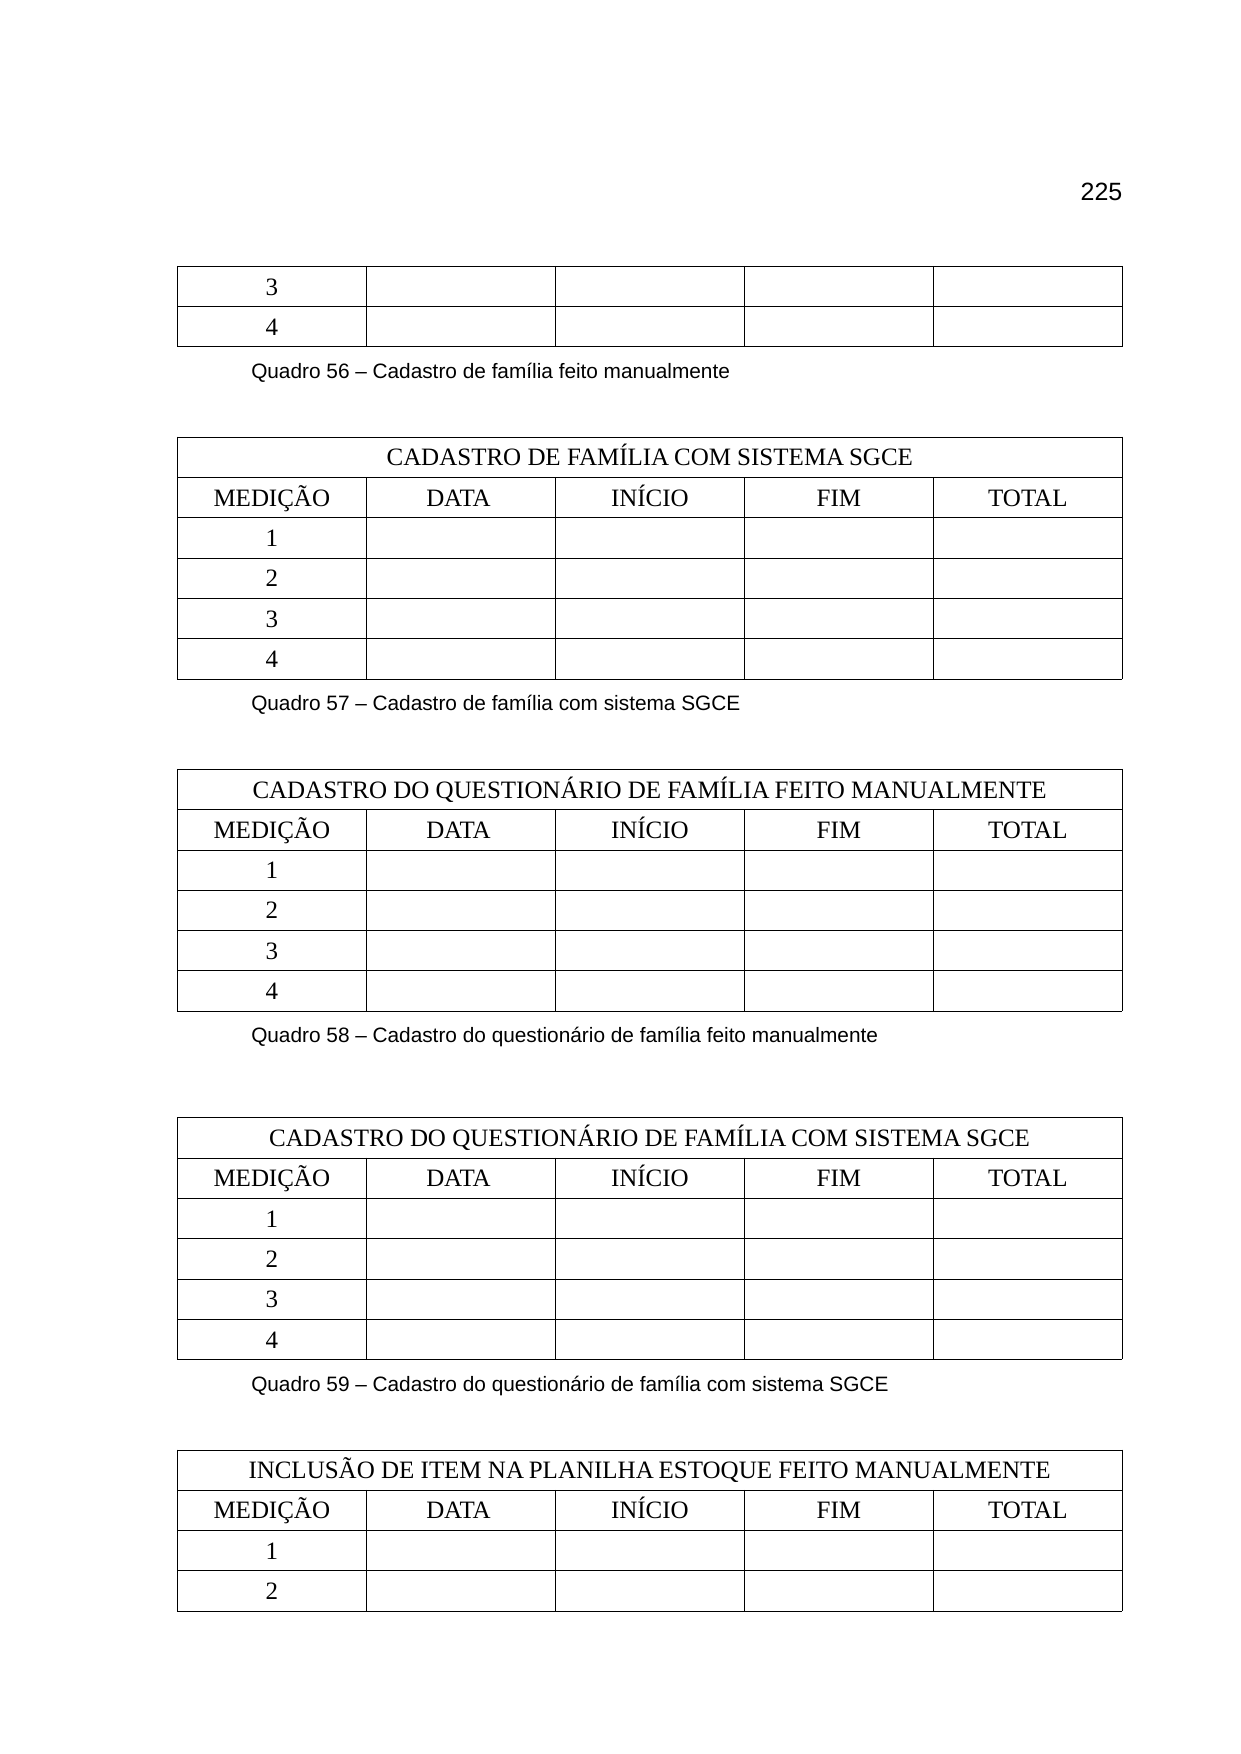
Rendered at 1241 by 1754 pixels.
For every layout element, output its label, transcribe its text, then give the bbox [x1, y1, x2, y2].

table_cell [745, 1320, 933, 1359]
table_cell [556, 267, 744, 306]
table_cell [745, 267, 933, 306]
table_cell MEDIÇÃO [178, 478, 366, 517]
table_cell DATA [367, 1491, 555, 1530]
table_cell [367, 1280, 555, 1319]
table_cell [367, 1320, 555, 1359]
table_cell [745, 307, 933, 346]
table_cell [556, 1320, 744, 1359]
table_cell [934, 971, 1122, 1011]
table_cell 3 [178, 931, 366, 970]
table_header CADASTRO DO QUESTIONÁRIO DE FAMÍLIA COM SISTEMA SGCE [178, 1118, 1122, 1158]
table_cell [934, 1531, 1122, 1570]
table_cell [556, 1571, 744, 1611]
table_cell [556, 1531, 744, 1570]
table_cell [367, 1199, 555, 1238]
table_cell [934, 599, 1122, 638]
table_cell [745, 891, 933, 930]
table_cell 3 [178, 599, 366, 638]
text Quadro 58 – Cadastro do questionário de família feito manualmente [177, 1023, 1122, 1047]
table_cell 4 [178, 1320, 366, 1359]
table_cell [934, 1239, 1122, 1278]
table_cell [556, 851, 744, 890]
table_cell [556, 599, 744, 638]
table_cell [934, 518, 1122, 558]
table_cell [367, 518, 555, 558]
table_cell [745, 1280, 933, 1319]
table_cell [556, 307, 744, 346]
table_cell [934, 267, 1122, 306]
table_cell [745, 1531, 933, 1570]
table_cell [556, 559, 744, 598]
table_header INCLUSÃO DE ITEM NA PLANILHA ESTOQUE FEITO MANUALMENTE [178, 1451, 1122, 1490]
table_cell 4 [178, 971, 366, 1011]
table_cell [367, 1239, 555, 1278]
table_cell MEDIÇÃO [178, 810, 366, 849]
table_cell [367, 1571, 555, 1611]
table_cell [556, 971, 744, 1011]
table_cell 1 [178, 1199, 366, 1238]
table_cell INÍCIO [556, 1159, 744, 1198]
table_cell [367, 639, 555, 678]
table_cell [934, 851, 1122, 890]
table_cell [934, 639, 1122, 678]
table_cell 3 [178, 267, 366, 306]
table_cell TOTAL [934, 1159, 1122, 1198]
table_cell [367, 307, 555, 346]
table_cell [367, 931, 555, 970]
table_cell 1 [178, 518, 366, 558]
table_cell 4 [178, 639, 366, 678]
text Quadro 59 – Cadastro do questionário de família com sistema SGCE [177, 1372, 1122, 1396]
table_cell [934, 1320, 1122, 1359]
table_cell [367, 891, 555, 930]
table_cell [934, 891, 1122, 930]
table_cell [745, 639, 933, 678]
table_cell INÍCIO [556, 810, 744, 849]
table_cell FIM [745, 1159, 933, 1198]
table_cell [745, 971, 933, 1011]
table_cell TOTAL [934, 478, 1122, 517]
text Quadro 56 – Cadastro de família feito manualmente [177, 359, 1122, 383]
table_cell [934, 559, 1122, 598]
table_cell [367, 851, 555, 890]
table_cell TOTAL [934, 810, 1122, 849]
table_header CADASTRO DE FAMÍLIA COM SISTEMA SGCE [178, 438, 1122, 477]
table_cell 1 [178, 851, 366, 890]
table_cell [367, 559, 555, 598]
table_cell [934, 931, 1122, 970]
table_cell [556, 891, 744, 930]
table_cell [556, 1280, 744, 1319]
text Quadro 57 – Cadastro de família com sistema SGCE [177, 691, 1122, 715]
table_cell DATA [367, 810, 555, 849]
table_header CADASTRO DO QUESTIONÁRIO DE FAMÍLIA FEITO MANUALMENTE [178, 770, 1122, 809]
table_cell DATA [367, 478, 555, 517]
table_cell 2 [178, 559, 366, 598]
table_cell 2 [178, 891, 366, 930]
table_cell 3 [178, 1280, 366, 1319]
table_cell INÍCIO [556, 1491, 744, 1530]
table_cell INÍCIO [556, 478, 744, 517]
table_cell [745, 518, 933, 558]
table_cell [745, 1239, 933, 1278]
table_cell [556, 639, 744, 678]
table_cell [745, 599, 933, 638]
table_cell [556, 1239, 744, 1278]
table_cell [367, 599, 555, 638]
table_cell FIM [745, 1491, 933, 1530]
table_cell [745, 1199, 933, 1238]
table_cell [934, 307, 1122, 346]
table_cell FIM [745, 478, 933, 517]
table_cell [367, 267, 555, 306]
table_cell [745, 1571, 933, 1611]
table_cell 2 [178, 1571, 366, 1611]
table_cell [934, 1199, 1122, 1238]
table_cell [367, 1531, 555, 1570]
table_cell [745, 851, 933, 890]
table_cell 2 [178, 1239, 366, 1278]
table_cell [934, 1280, 1122, 1319]
table_cell MEDIÇÃO [178, 1491, 366, 1530]
table_cell [556, 1199, 744, 1238]
table_cell TOTAL [934, 1491, 1122, 1530]
table_cell 4 [178, 307, 366, 346]
table_cell [934, 1571, 1122, 1611]
table_cell [556, 518, 744, 558]
table_cell [556, 931, 744, 970]
table_cell MEDIÇÃO [178, 1159, 366, 1198]
table_cell [367, 971, 555, 1011]
table_cell DATA [367, 1159, 555, 1198]
table_cell FIM [745, 810, 933, 849]
table_cell [745, 931, 933, 970]
table_cell 1 [178, 1531, 366, 1570]
table_cell [745, 559, 933, 598]
